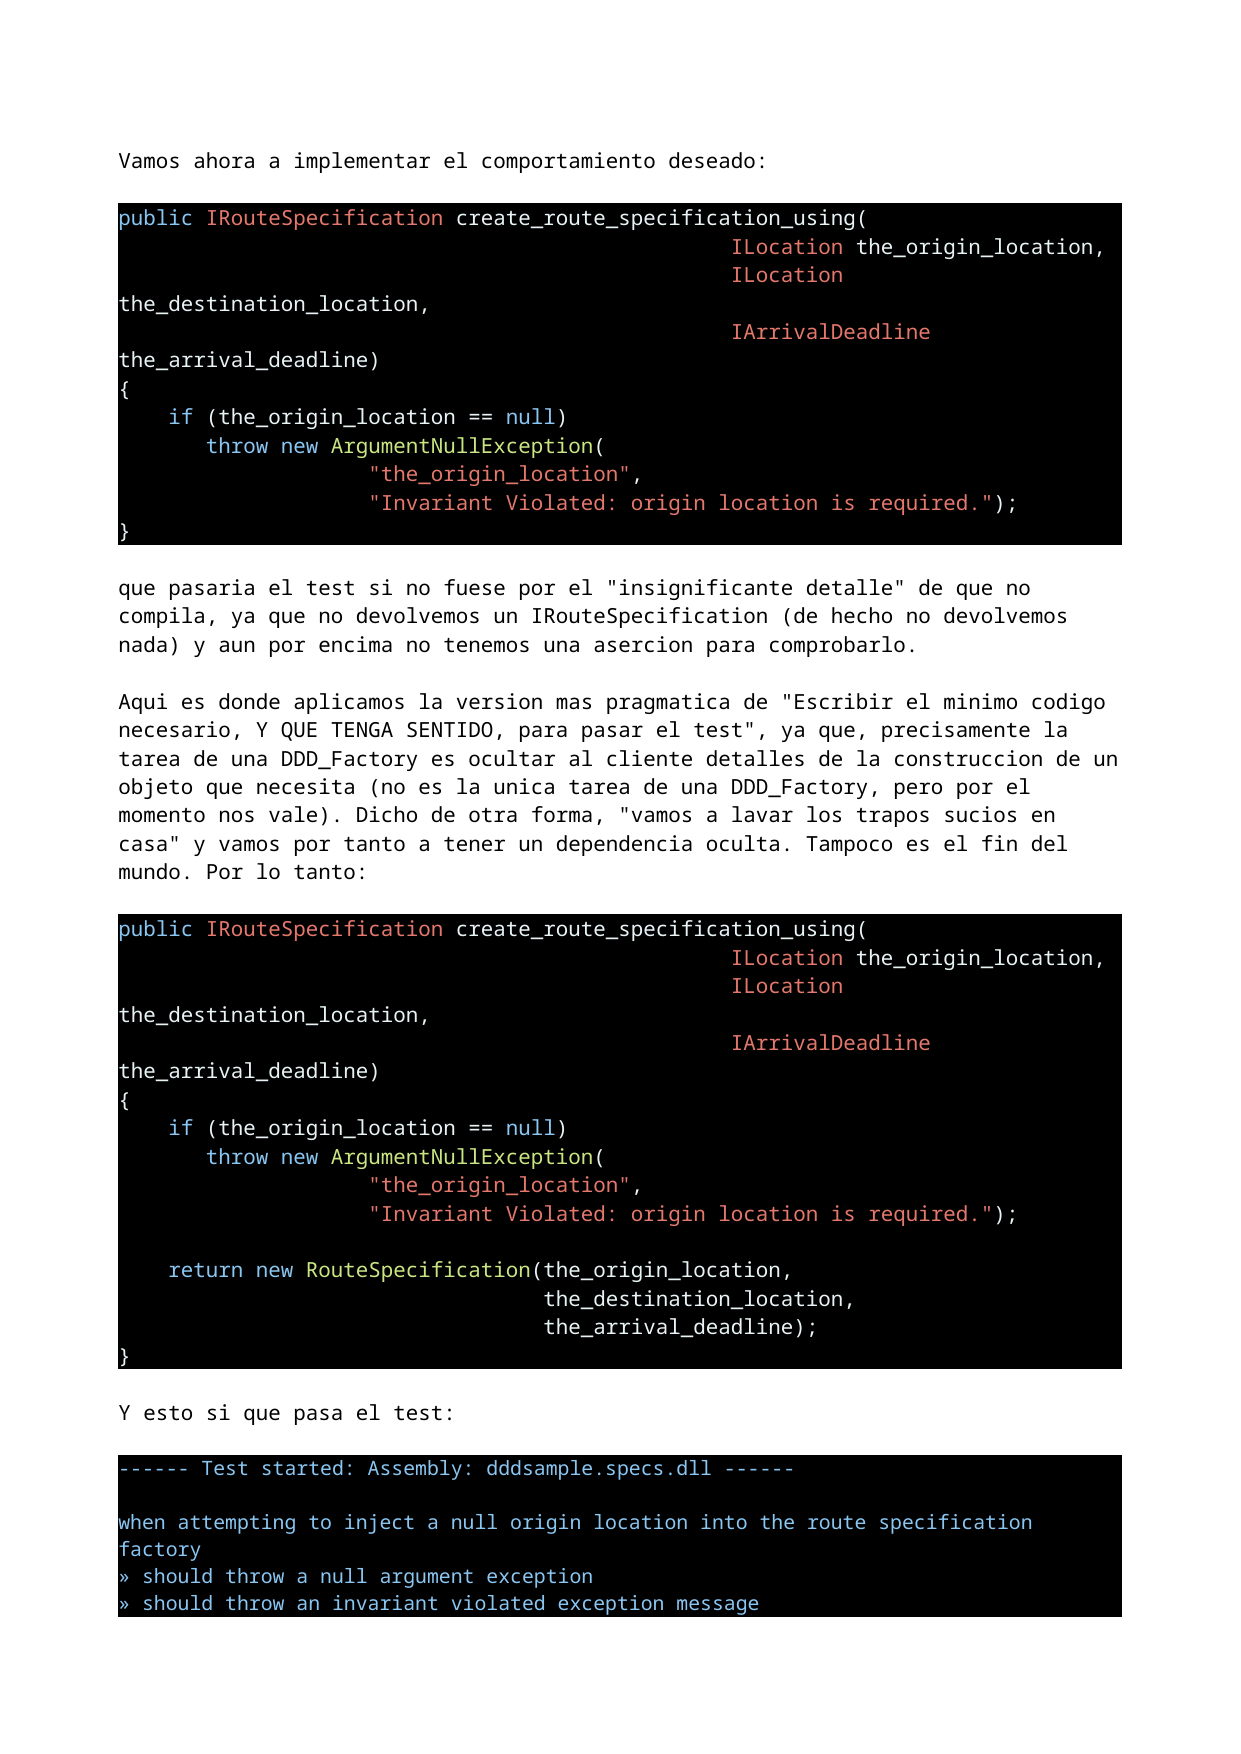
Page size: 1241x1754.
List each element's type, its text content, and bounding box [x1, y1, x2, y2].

text when attempting to inject a null origin location into the route specification factory [118, 1509, 1122, 1563]
text ------ Test started: Assembly: dddsample.specs.dll ------ [118, 1455, 1122, 1482]
text "the_origin_location", [118, 459, 1122, 488]
text Vamos ahora a implementar el comportamiento deseado: [118, 147, 1122, 175]
text » should throw an invariant violated exception message [118, 1589, 1122, 1617]
text ILocation the_destination_location, [118, 971, 1122, 1028]
text throw new ArgumentNullException( [118, 431, 1122, 459]
text { [118, 374, 1122, 402]
text public IRouteSpecification create_route_specification_using( [118, 203, 1122, 232]
text que pasaria el test si no fuese por el "insignificante detalle" de que no compila, ya que no devolvemos un IRouteSpecification (de hecho no devolvemos nada) y aun por encima no tenemos una asercion para comprobarlo. [118, 573, 1122, 658]
text the_destination_location, [118, 1284, 1122, 1312]
text IArrivalDeadline the_arrival_deadline) [118, 317, 1122, 374]
text ILocation the_origin_location, [118, 232, 1122, 260]
text } [118, 1341, 1122, 1369]
text ILocation the_origin_location, [118, 943, 1122, 971]
text Y esto si que pasa el test: [118, 1398, 1122, 1426]
text public IRouteSpecification create_route_specification_using( [118, 914, 1122, 943]
text the_arrival_deadline); [118, 1312, 1122, 1341]
text ILocation the_destination_location, [118, 260, 1122, 317]
text return new RouteSpecification(the_origin_location, [118, 1256, 1122, 1284]
text if (the_origin_location == null) [118, 402, 1122, 431]
text Aqui es donde aplicamos la version mas pragmatica de "Escribir el minimo codigo necesario, Y QUE TENGA SENTIDO, para pasar el test", ya que, precisamente la tarea de una DDD_Factory es ocultar al cliente detalles de la construccion de un objeto que necesita (no es la unica tarea de una DDD_Factory, pero por el momento nos vale). Dicho de otra forma, "vamos a lavar los trapos sucios en casa" y vamos por tanto a tener un dependencia oculta. Tampoco es el fin del mundo. Por lo tanto: [118, 687, 1122, 886]
text IArrivalDeadline the_arrival_deadline) [118, 1028, 1122, 1085]
text { [118, 1085, 1122, 1113]
text } [118, 516, 1122, 545]
text "Invariant Violated: origin location is required."); [118, 488, 1122, 516]
text if (the_origin_location == null) [118, 1113, 1122, 1142]
text » should throw a null argument exception [118, 1563, 1122, 1589]
text "the_origin_location", [118, 1170, 1122, 1199]
text throw new ArgumentNullException( [118, 1142, 1122, 1170]
text "Invariant Violated: origin location is required."); [118, 1199, 1122, 1227]
